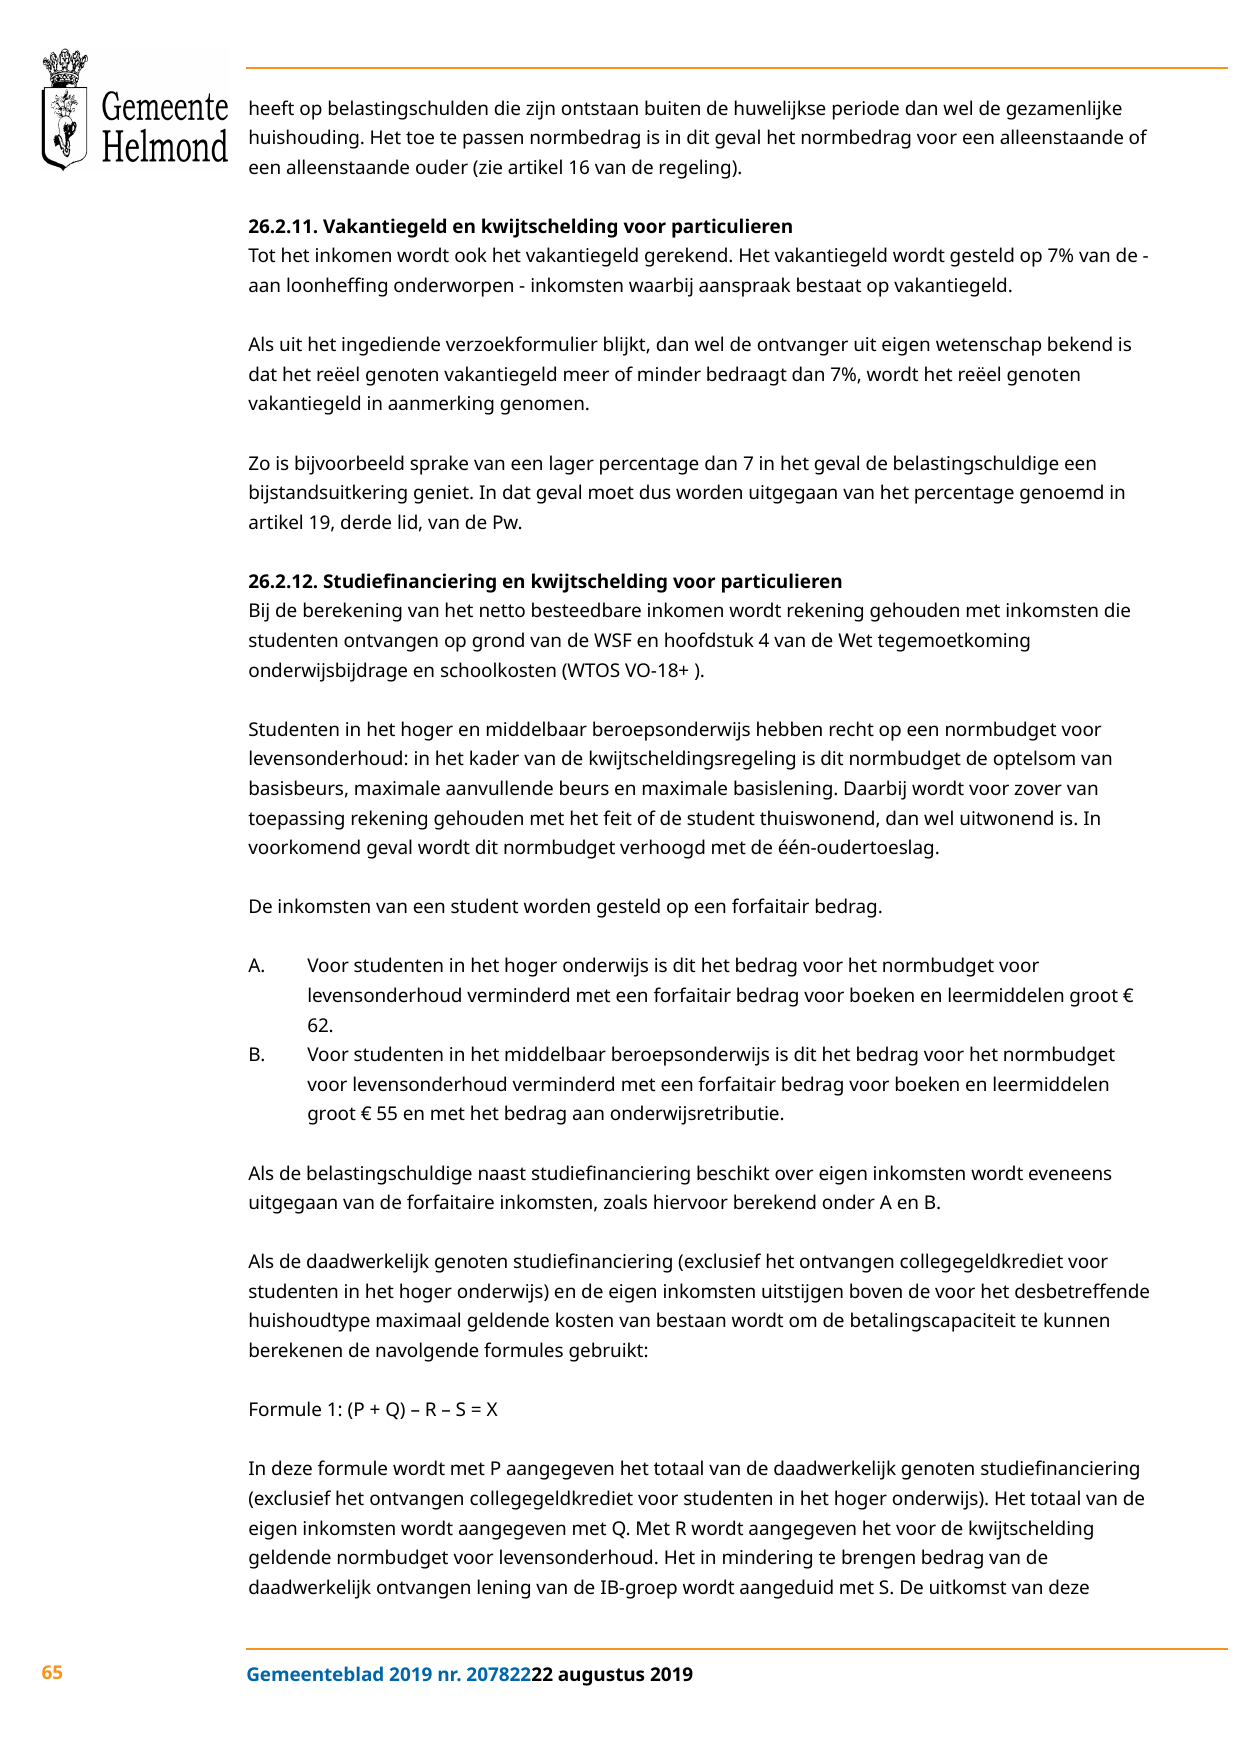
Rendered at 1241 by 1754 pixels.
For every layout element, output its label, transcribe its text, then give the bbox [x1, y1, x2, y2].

text In deze formule wordt met P aangegeven het totaal van de daadwerkelijk genoten studiefinanciering (exclusief het ontvangen collegegeldkrediet voor studenten in het hoger onderwijs). Het totaal van de eigen inkomsten wordt aangegeven met Q. Met R wordt aangegeven het voor de kwijtschelding geldende normbudget voor levensonderhoud. Het in mindering te brengen bedrag van de daadwerkelijk ontvangen lening van de IB-groep wordt aangeduid met S. De uitkomst van deze [248, 1456, 1152, 1600]
text 26.2.12. Studiefinanciering en kwijtschelding voor particulieren [248, 568, 1152, 594]
text 26.2.11. Vakantiegeld en kwijtschelding voor particulieren [248, 213, 1152, 239]
list Voor studenten in het middelbaar beroepsonderwijs is dit het bedrag voor het normbudget voor levensonderhoud verminderd met een forfaitair bedrag voor boeken en leermiddelen groot € 55 en met het bedrag aan onderwijsretributie. [248, 1041, 1152, 1126]
text Als uit het ingediende verzoekformulier blijkt, dan wel de ontvanger uit eigen wetenschap bekend is dat het reëel genoten vakantiegeld meer of minder bedraagt dan 7%, wordt het reëel genoten vakantiegeld in aanmerking genomen. [248, 331, 1152, 416]
text Zo is bijvoorbeeld sprake van een lager percentage dan 7 in het geval de belastingschuldige een bijstandsuitkering geniet. In dat geval moet dus worden uitgegaan van het percentage genoemd in artikel 19, derde lid, van de Pw. [248, 450, 1152, 535]
text heeft op belastingschulden die zijn ontstaan buiten de huwelijkse periode dan wel de gezamenlijke huishouding. Het toe te passen normbedrag is in dit geval het normbedrag voor een alleenstaande of een alleenstaande ouder (zie artikel 16 van de regeling). [248, 95, 1152, 180]
text Studenten in het hoger en middelbaar beroepsonderwijs hebben recht op een normbudget voor levensonderhoud: in het kader van de kwijtscheldingsregeling is dit normbudget de optelsom van basisbeurs, maximale aanvullende beurs en maximale basislening. Daarbij wordt voor zover van toepassing rekening gehouden met het feit of de student thuiswonend, dan wel uitwonend is. In voorkomend geval wordt dit normbudget verhoogd met de één-oudertoeslag. [248, 716, 1152, 860]
text Als de daadwerkelijk genoten studiefinanciering (exclusief het ontvangen collegegeldkrediet voor studenten in het hoger onderwijs) en de eigen inkomsten uitstijgen boven de voor het desbetreffende huishoudtype maximaal geldende kosten van bestaan wordt om de betalingscapaciteit te kunnen berekenen de navolgende formules gebruikt: [248, 1248, 1152, 1363]
text Als de belastingschuldige naast studiefinanciering beschikt over eigen inkomsten wordt eveneens uitgegaan van de forfaitaire inkomsten, zoals hiervoor berekend onder A en B. [248, 1160, 1152, 1215]
list Voor studenten in het hoger onderwijs is dit het bedrag voor het normbudget voor levensonderhoud verminderd met een forfaitair bedrag voor boeken en leermiddelen groot € 62. [248, 953, 1152, 1038]
text Bij de berekening van het netto besteedbare inkomen wordt rekening gehouden met inkomsten die studenten ontvangen op grond van de WSF en hoofdstuk 4 van de Wet tegemoetkoming onderwijsbijdrage en schoolkosten (WTOS VO-18+ ). [248, 598, 1152, 683]
picture [41, 47, 231, 172]
text Tot het inkomen wordt ook het vakantiegeld gerekend. Het vakantiegeld wordt gesteld op 7% van de - aan loonheffing onderworpen - inkomsten waarbij aanspraak bestaat op vakantiegeld. [248, 243, 1152, 298]
text Formule 1: (P + Q) – R – S = X [248, 1396, 1152, 1422]
text De inkomsten van een student worden gesteld op een forfaitair bedrag. [248, 893, 1152, 919]
